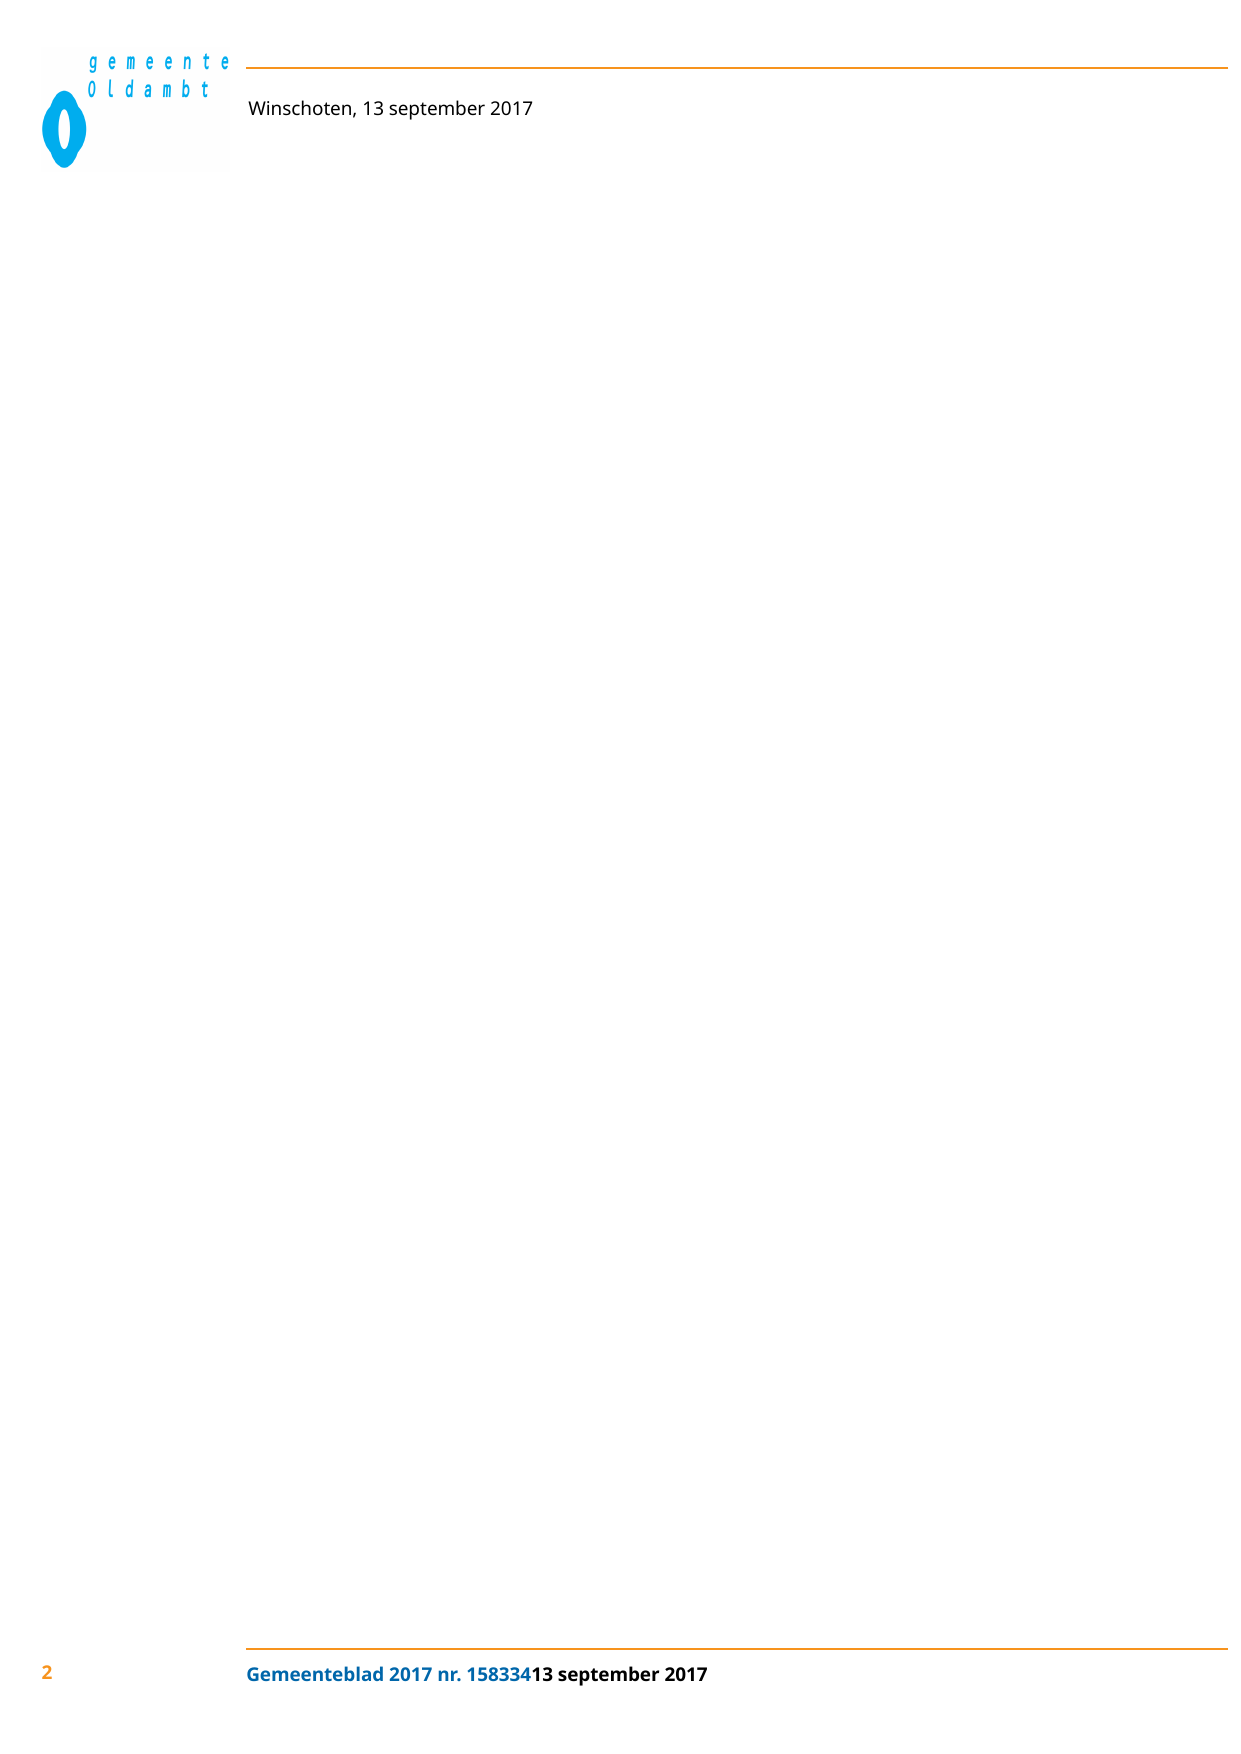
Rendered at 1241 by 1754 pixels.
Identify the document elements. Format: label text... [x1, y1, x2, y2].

picture [41, 47, 231, 172]
text Winschoten, 13 september 2017 [248, 95, 1152, 121]
